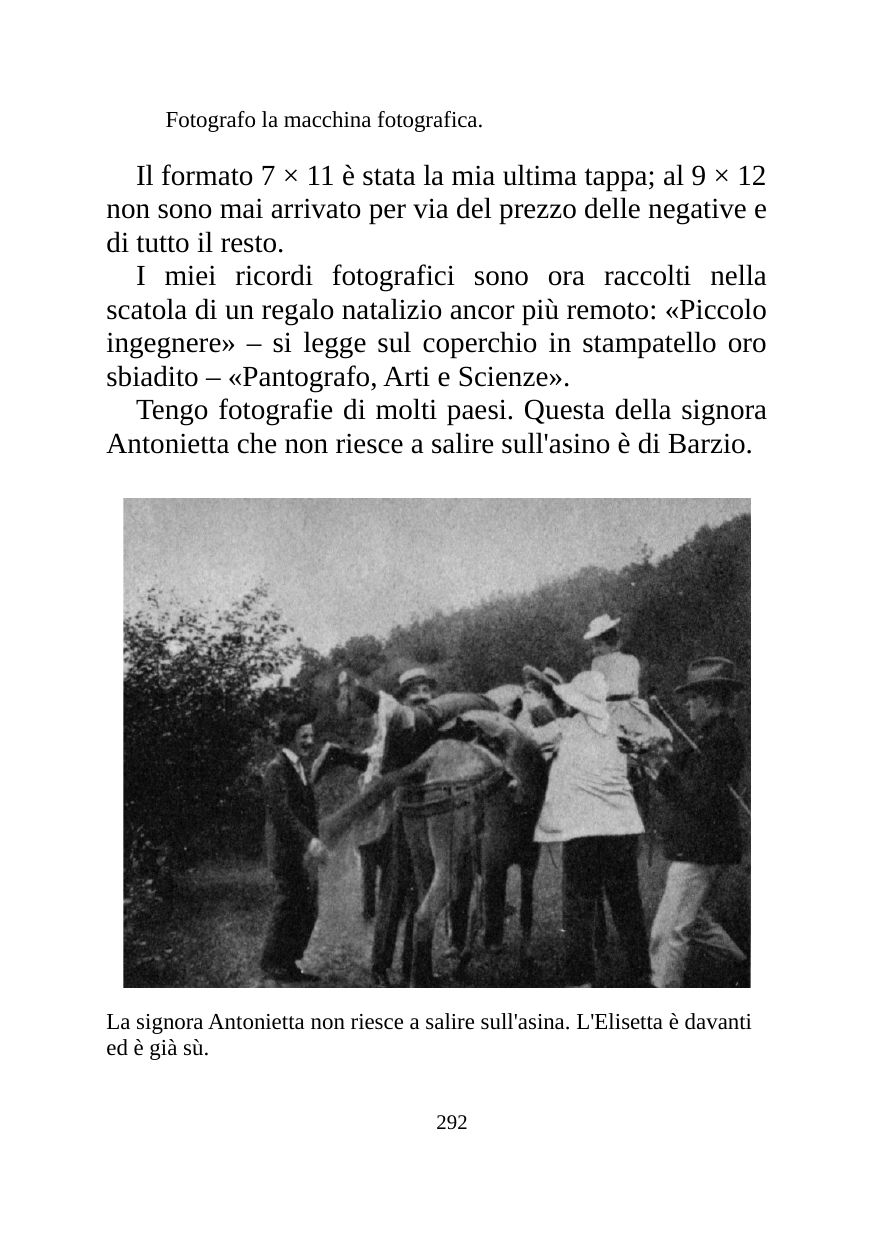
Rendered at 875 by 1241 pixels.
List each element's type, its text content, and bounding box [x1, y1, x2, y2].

text La signora Antonietta non riesce a salire sull'asina. L'Elisetta è davanti ed è già sù. [106, 1008, 768, 1061]
text Fotografo la macchina fotografica. [165, 106, 768, 133]
text Tengo fotografie di molti paesi. Questa della signora Antonietta che non riesce a salire sull'asino è di Barzio. [106, 392, 768, 459]
picture [123, 498, 751, 988]
text Il formato 7 × 11 è stata la mia ultima tappa; al 9 × 12 non sono mai arrivato per via del prezzo delle negative e di tutto il resto. [106, 158, 768, 258]
text I miei ricordi fotografici sono ora raccolti nella scatola di un regalo natalizio ancor più remoto: «Piccolo ingegnere» – si legge sul coperchio in stampatello oro sbiadito – «Pantografo, Arti e Scienze». [106, 258, 768, 392]
